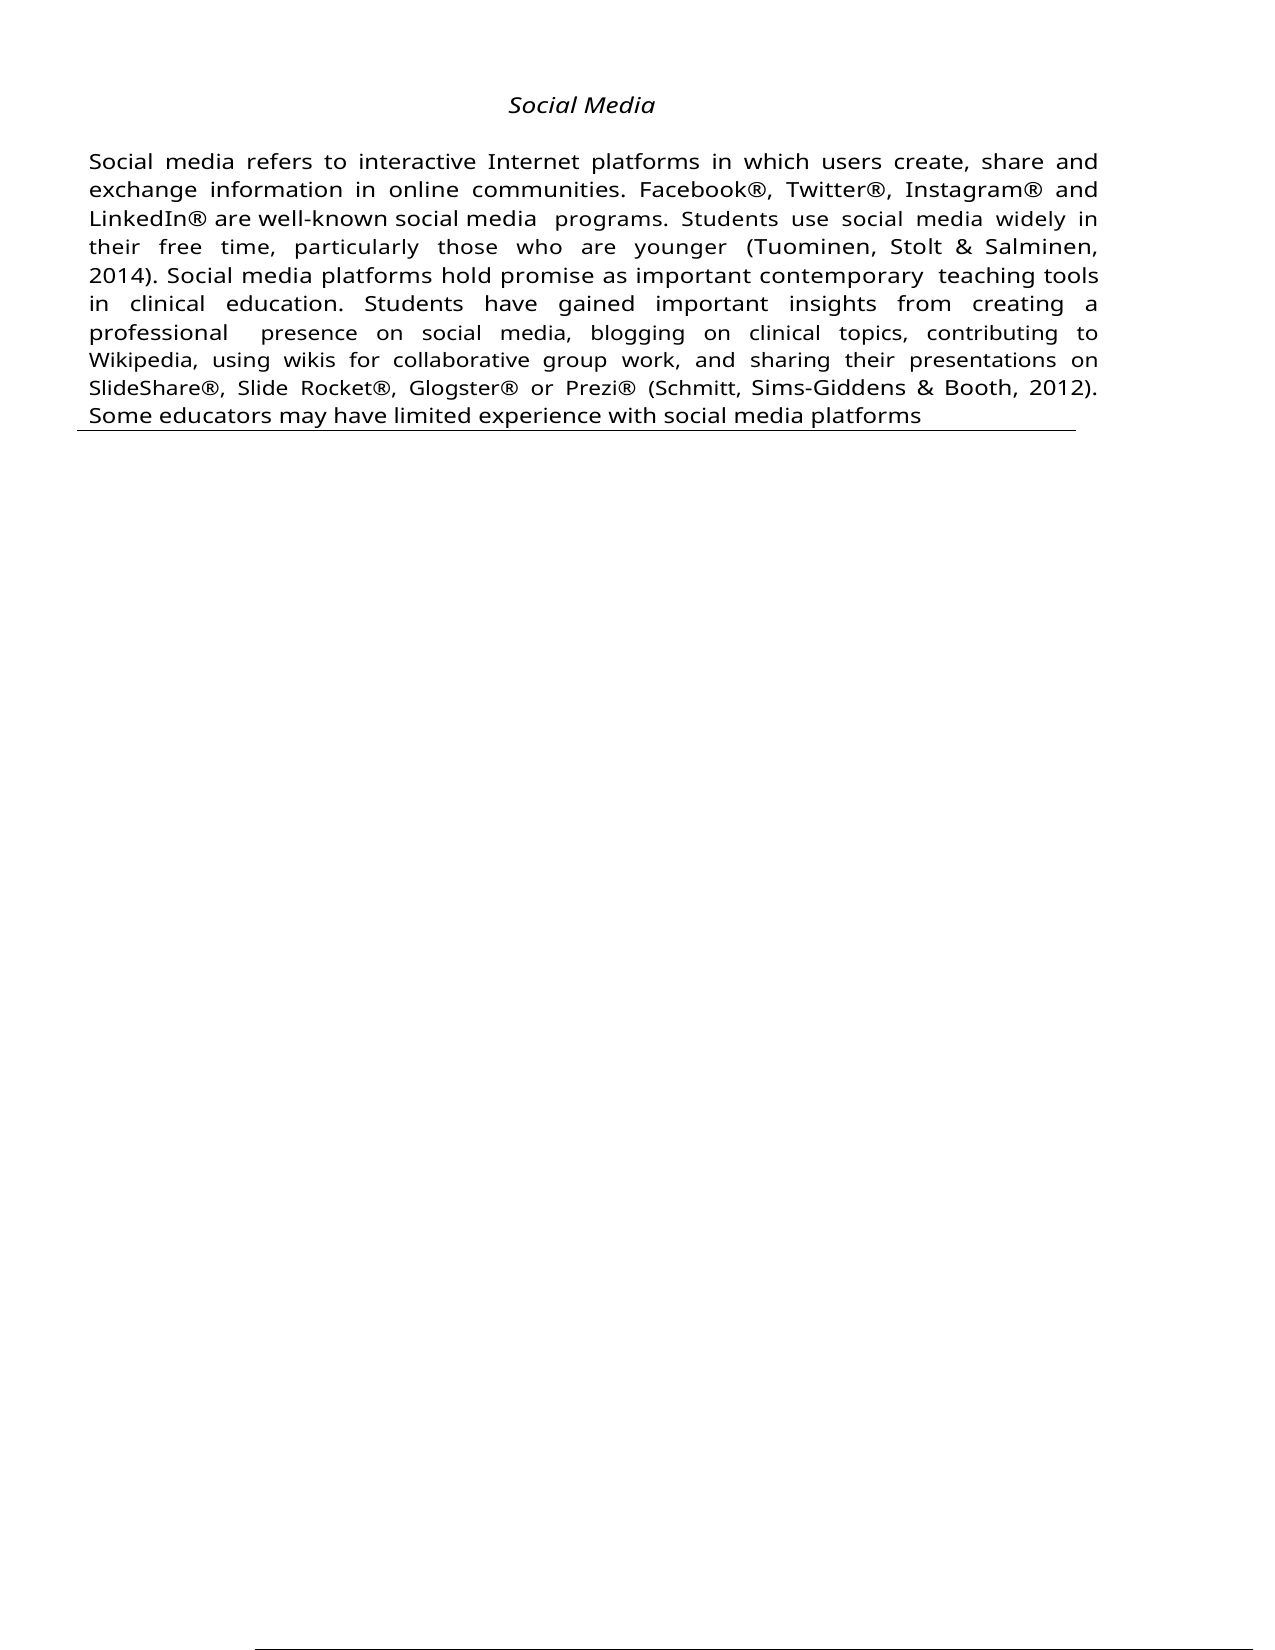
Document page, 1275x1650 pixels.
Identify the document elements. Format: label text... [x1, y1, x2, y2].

subtitle Social Media [77, 89, 1089, 119]
text Social media refers to interactive Internet platforms in which users create, share and exchange information in online communities. Facebook®, Twitter®, Instagram® and LinkedIn® are well-known social media programs. Students use social media widely in their free time, particularly those who are younger (Tuominen, Stolt & Salminen, 2014). Social media platforms hold promise as important contemporary teaching tools in clinical education. Students have gained important insights from creating a professional presence on social media, blogging on clinical topics, contributing to Wikipedia, using wikis for collaborative group work, and sharing their presentations on SlideShare®, Slide Rocket®, Glogster® or Prezi® (Schmitt, Sims-Giddens & Booth, 2012). Some educators may have limited experience with social media platforms [88, 147, 1099, 430]
